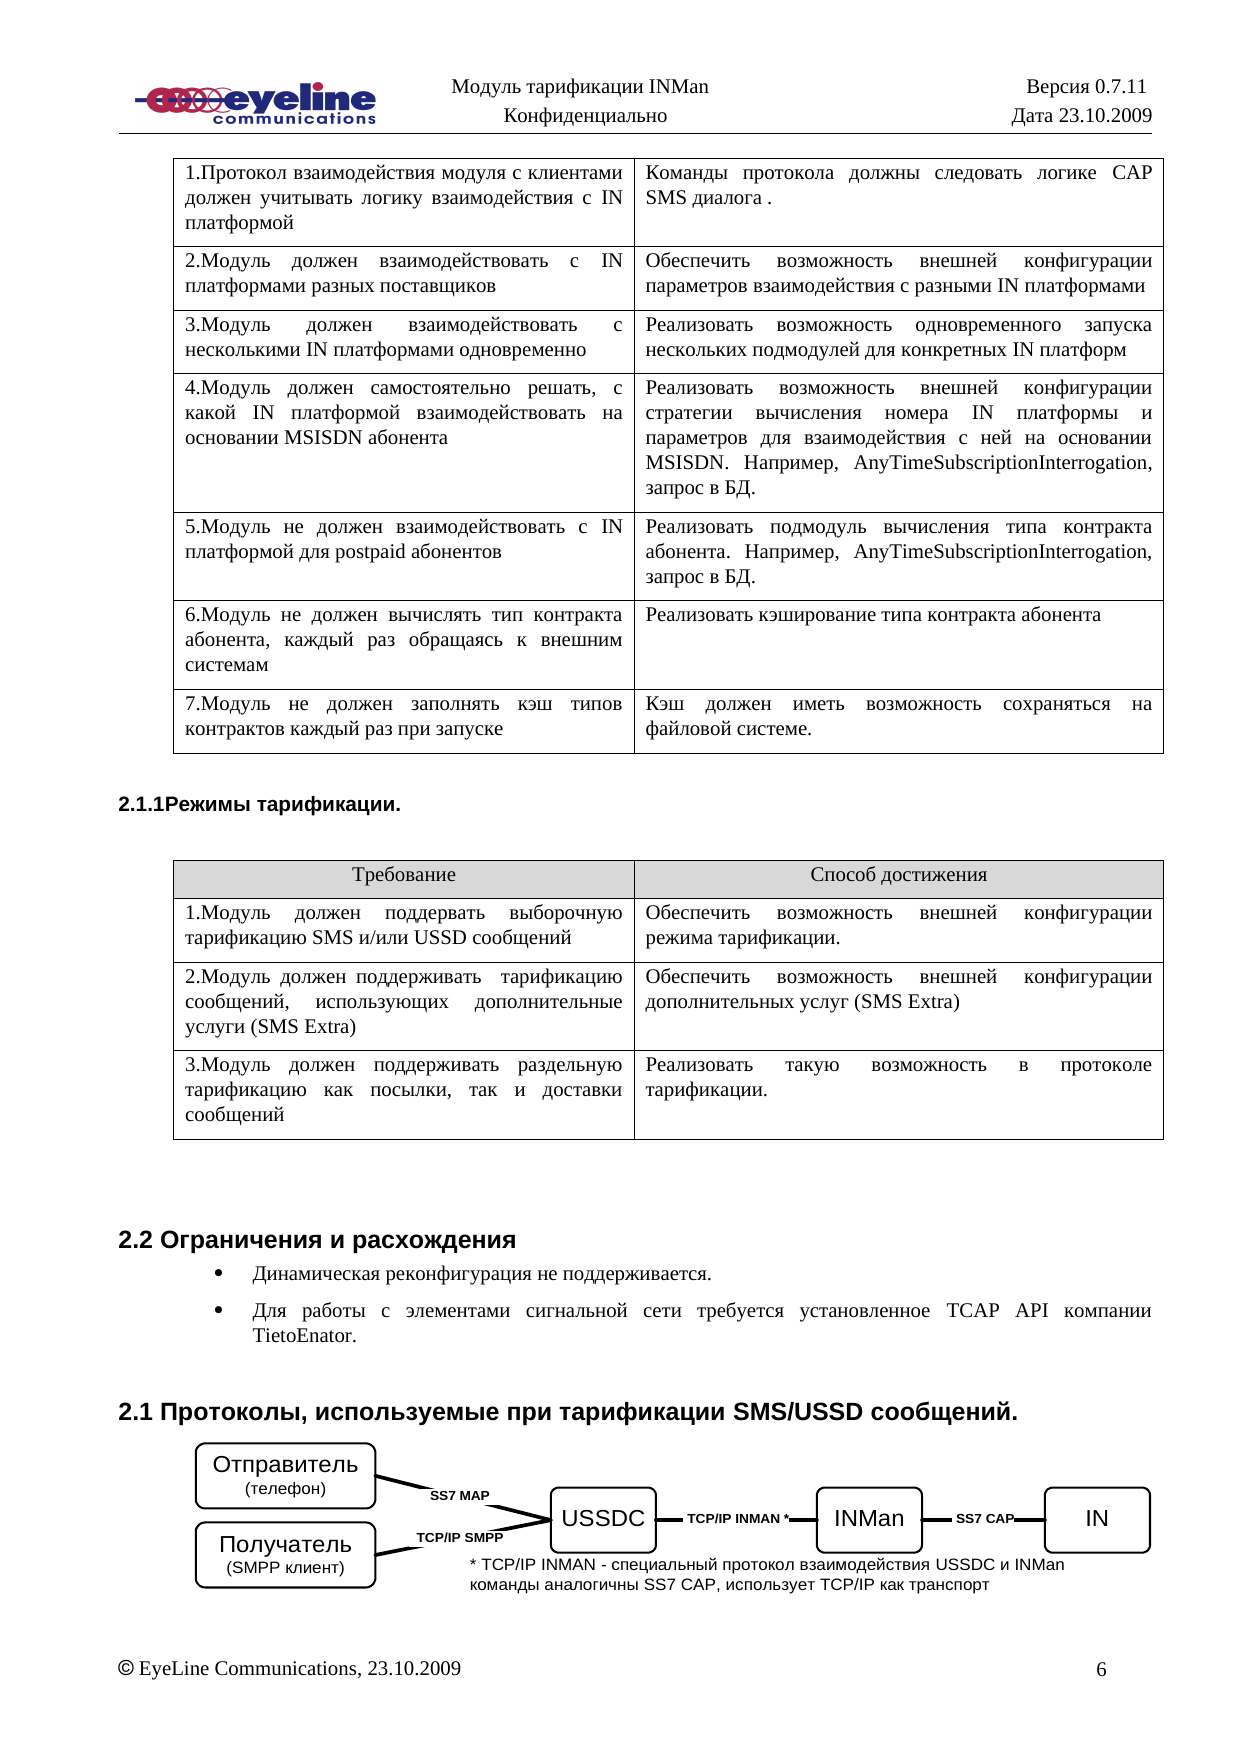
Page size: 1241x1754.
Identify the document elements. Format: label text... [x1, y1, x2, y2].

table_cell Модуль должен взаимодействовать с IN платформами разных поставщиков [174, 247, 634, 310]
table_cell Реализовать кэширование типа контракта абонента [635, 601, 1163, 689]
table_cell Модуль не должен заполнять кэш типов контрактов каждый раз при запуске [174, 690, 634, 752]
table_cell Модуль должен самостоятельно решать, с какой IN платформой взаимодействовать на основании MSISDN абонента [174, 374, 634, 512]
table_cell Модуль должен поддерживать раздельную тарификацию как посылки, так и доставки сообщений [174, 1051, 634, 1139]
table_cell Обеспечить возможность внешней конфигурации дополнительных услуг (SMS Extra) [635, 963, 1163, 1050]
list Для работы с элементами сигнальной сети требуется установленное TCAP API компании TietoEnator. [215, 1297, 1151, 1347]
table_cell Обеспечить возможность внешней конфигурации параметров взаимодействия с разными IN платформами [635, 247, 1163, 310]
table_cell Реализовать возможность внешней конфигурации стратегии вычисления номера IN платформы и параметров для взаимодействия с ней на основании MSISDN. Например, AnyTimeSubscriptionInterrogation, запрос в БД. [635, 374, 1163, 512]
list Динамическая реконфигурация не поддерживается. [215, 1260, 1151, 1285]
subtitle Протоколы, используемые при тарификации SMS/USSD сообщений. [118, 1397, 1151, 1426]
table_header Способ достижения [635, 861, 1163, 898]
table_cell Модуль не должен взаимодействовать с IN платформой для postpaid абонентов [174, 513, 634, 600]
table_cell Модуль должен поддерживать тарификацию сообщений, использующих дополнительные услуги (SMS Extra) [174, 963, 634, 1050]
subtitle Режимы тарификации. [118, 791, 1151, 816]
table_cell Модуль не должен вычислять тип контракта абонента, каждый раз обращаясь к внешним системам [174, 601, 634, 689]
picture [135, 82, 376, 124]
table_header Требование [174, 861, 634, 898]
table_cell Обеспечить возможность внешней конфигурации режима тарификации. [635, 899, 1163, 962]
table_cell Реализовать такую возможность в протоколе тарификации. [635, 1051, 1163, 1139]
table_cell Реализовать подмодуль вычисления типа контракта абонента. Например, AnyTimeSubscriptionInterrogation, запрос в БД. [635, 513, 1163, 600]
table_cell Реализовать возможность одновременного запуска нескольких подмодулей для конкретных IN платформ [635, 311, 1163, 373]
table_cell Протокол взаимодействия модуля с клиентами должен учитывать логику взаимодействия с IN платформой [174, 159, 634, 246]
table_cell Модуль должен взаимодействовать с несколькими IN платформами одновременно [174, 311, 634, 373]
table_cell Команды протокола должны следовать логике CAP SMS диалога . [635, 159, 1163, 246]
subtitle Ограничения и расхождения [118, 1225, 1151, 1254]
table_cell Модуль должен поддервать выборочную тарификацию SMS и/или USSD сообщений [174, 899, 634, 962]
table_cell Кэш должен иметь возможность сохраняться на файловой системе. [635, 690, 1163, 752]
